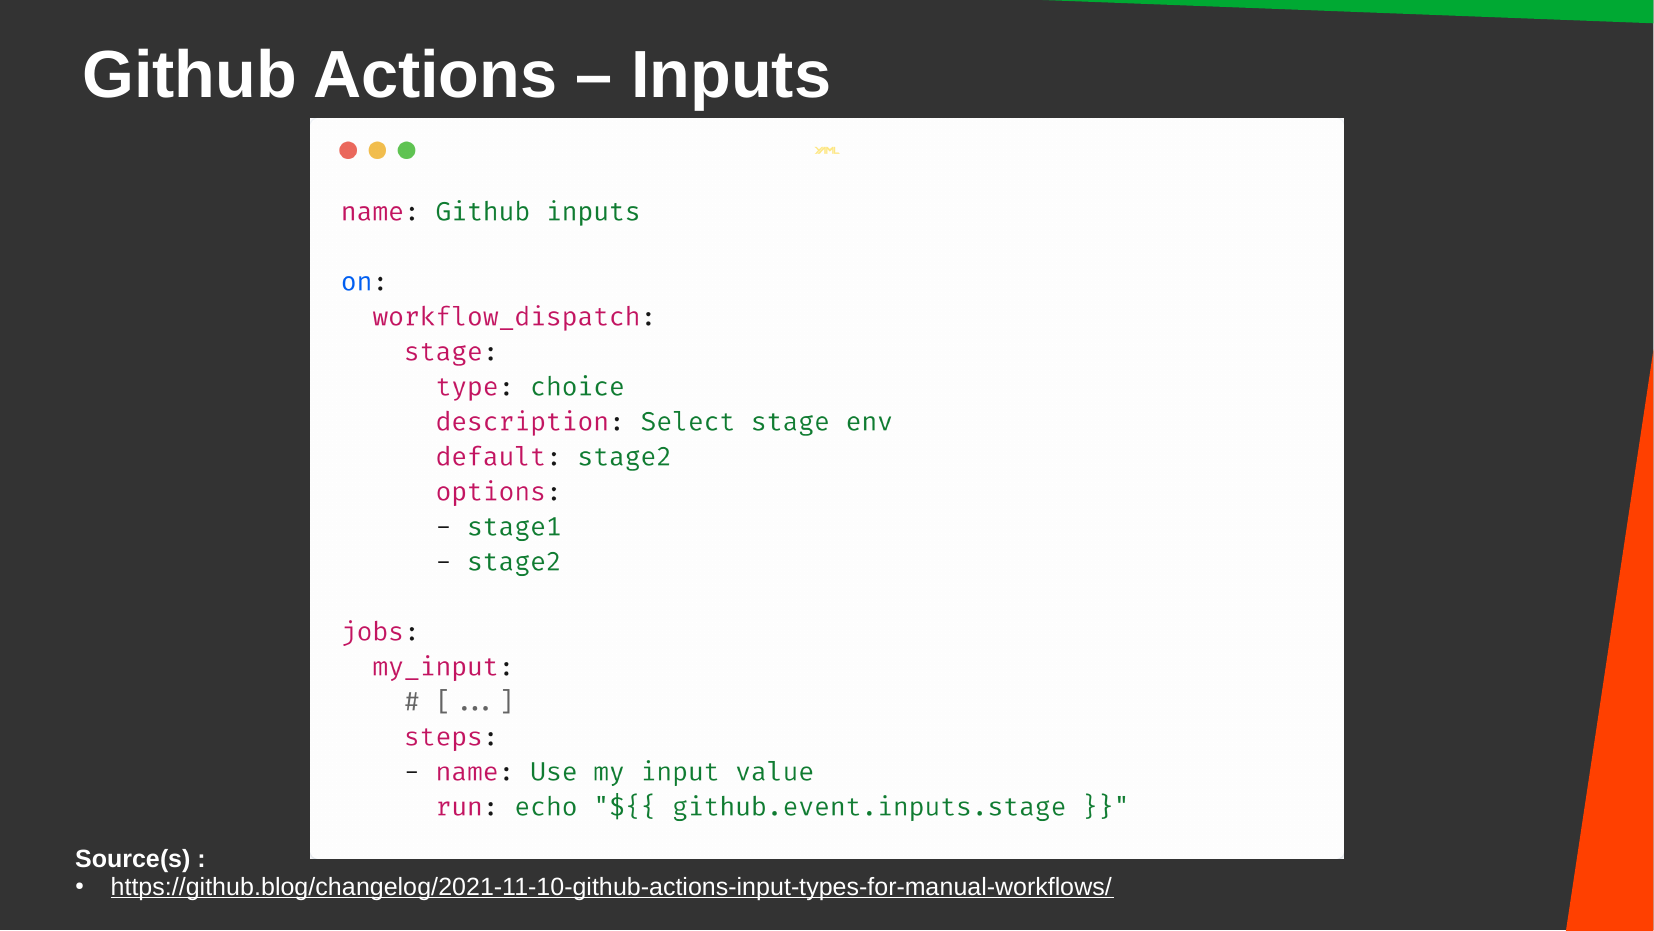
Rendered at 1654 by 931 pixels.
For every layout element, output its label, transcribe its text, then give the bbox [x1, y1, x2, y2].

text_box [1565, 345, 1654, 931]
text_box Source(s) : https://github.blog/changelog/2021-11-10-github-actions-input-types-for-manual-workflows/ [60, 799, 1546, 909]
title Github Actions – Inputs [82, 37, 1595, 119]
text_box [1042, 0, 1654, 24]
picture [310, 118, 1344, 859]
